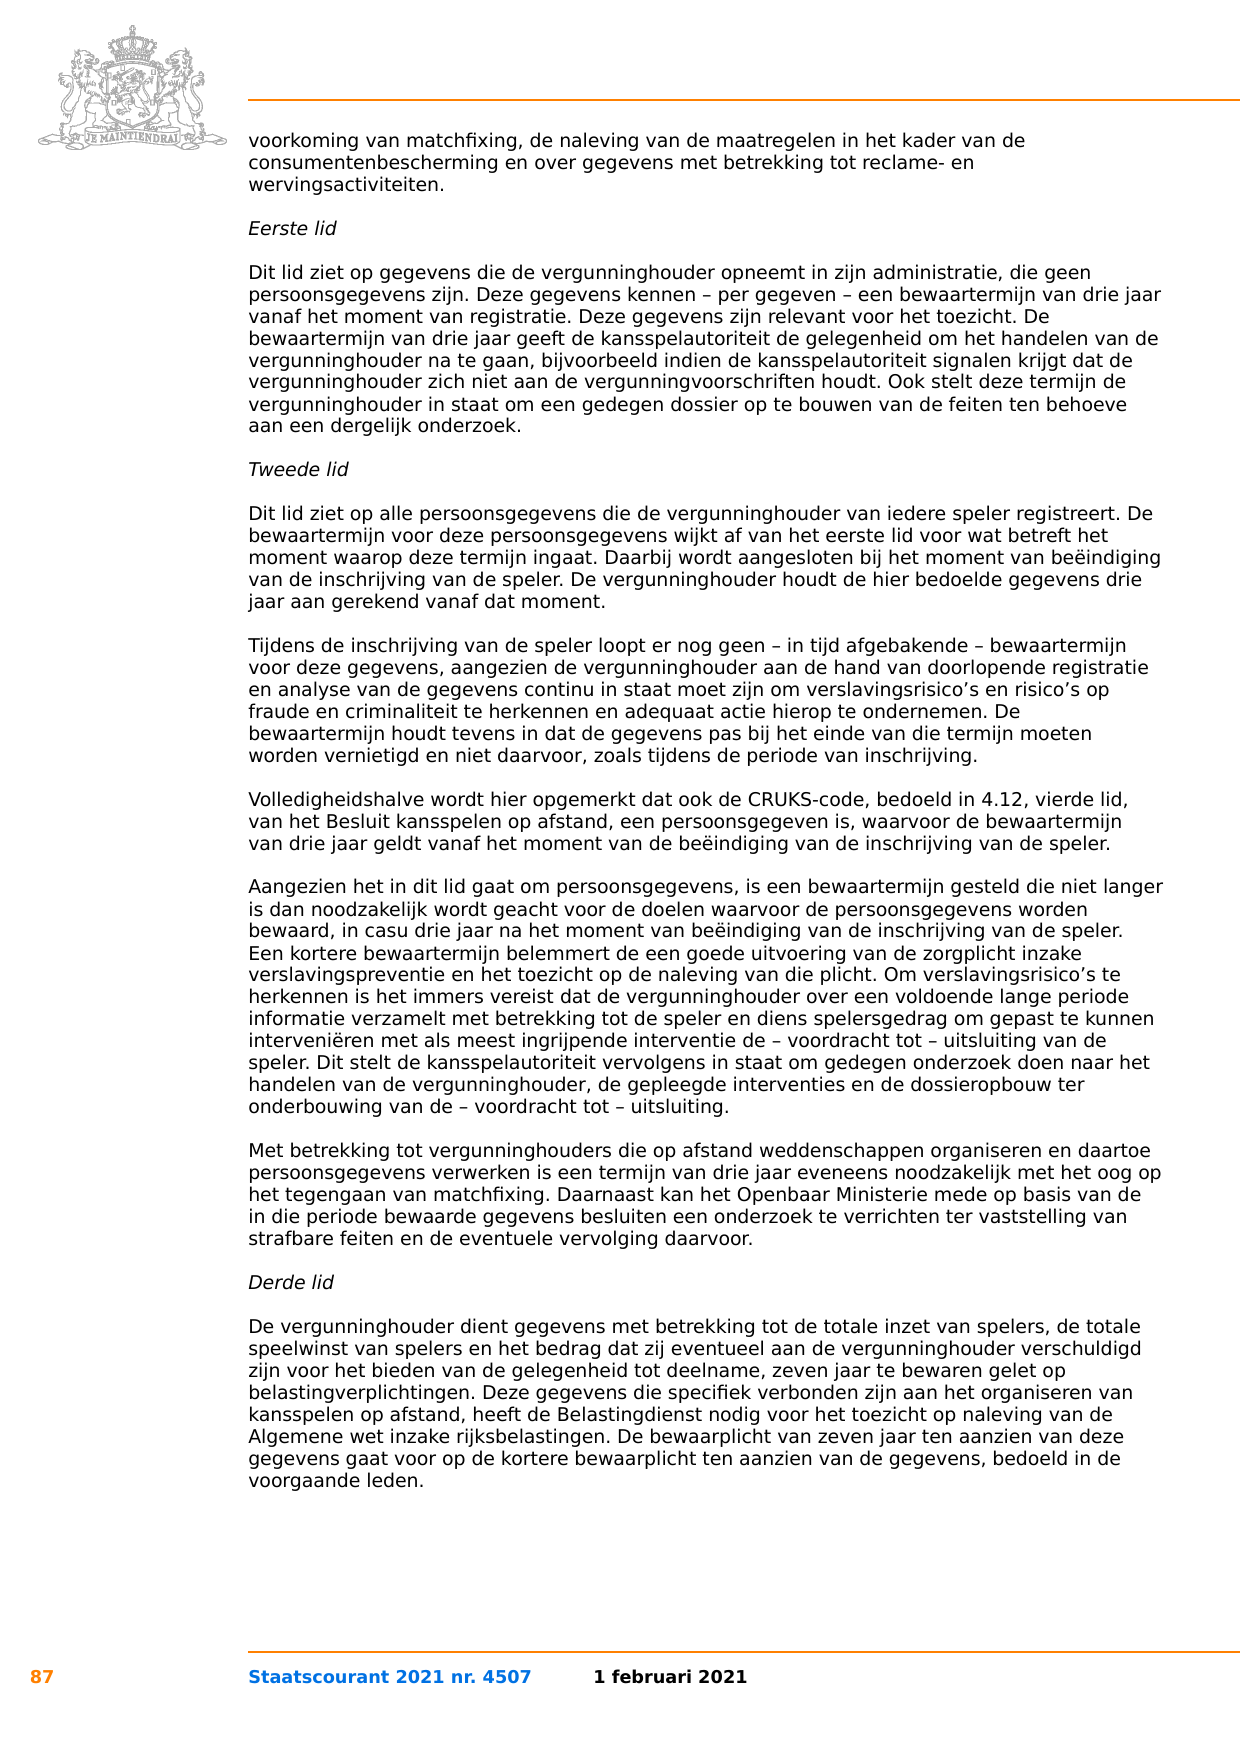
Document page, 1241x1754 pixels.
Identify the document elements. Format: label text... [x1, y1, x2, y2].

text Tijdens de inschrijving van de speler loopt er nog geen – in tijd afgebakende – bewaartermijn voor deze gegevens, aangezien de vergunninghouder aan de hand van doorlopende registratie en analyse van de gegevens continu in staat moet zijn om verslavingsrisico’s en risico’s op fraude en criminaliteit te herkennen en adequaat actie hierop te ondernemen. De bewaartermijn houdt tevens in dat de gegevens pas bij het einde van die termijn moeten worden vernietigd en niet daarvoor, zoals tijdens de periode van inschrijving. [248, 635, 1163, 767]
text De vergunninghouder dient gegevens met betrekking tot de totale inzet van spelers, de totale speelwinst van spelers en het bedrag dat zij eventueel aan de vergunninghouder verschuldigd zijn voor het bieden van de gelegenheid tot deelname, zeven jaar te bewaren gelet op belastingverplichtingen. Deze gegevens die specifiek verbonden zijn aan het organiseren van kansspelen op afstand, heeft de Belastingdienst nodig voor het toezicht op naleving van de Algemene wet inzake rijksbelastingen. De bewaarplicht van zeven jaar ten aanzien van deze gegevens gaat voor op de kortere bewaarplicht ten aanzien van de gegevens, bedoeld in de voorgaande leden. [248, 1316, 1163, 1492]
subtitle Derde lid [248, 1272, 1163, 1294]
text Dit lid ziet op gegevens die de vergunninghouder opneemt in zijn administratie, die geen persoonsgegevens zijn. Deze gegevens kennen – per gegeven – een bewaartermijn van drie jaar vanaf het moment van registratie. Deze gegevens zijn relevant voor het toezicht. De bewaartermijn van drie jaar geeft de kansspelautoriteit de gelegenheid om het handelen van de vergunninghouder na te gaan, bijvoorbeeld indien de kansspelautoriteit signalen krijgt dat de vergunninghouder zich niet aan de vergunningvoorschriften houdt. Ook stelt deze termijn de vergunninghouder in staat om een gedegen dossier op te bouwen van de feiten ten behoeve aan een dergelijk onderzoek. [248, 262, 1163, 437]
subtitle Eerste lid [248, 218, 1163, 240]
text Met betrekking tot vergunninghouders die op afstand weddenschappen organiseren en daartoe persoonsgegevens verwerken is een termijn van drie jaar eveneens noodzakelijk met het oog op het tegengaan van matchfixing. Daarnaast kan het Openbaar Ministerie mede op basis van de in die periode bewaarde gegevens besluiten een onderzoek te verrichten ter vaststelling van strafbare feiten en de eventuele vervolging daarvoor. [248, 1140, 1163, 1250]
subtitle Tweede lid [248, 459, 1163, 481]
picture [38, 25, 227, 150]
text Dit lid ziet op alle persoonsgegevens die de vergunninghouder van iedere speler registreert. De bewaartermijn voor deze persoonsgegevens wijkt af van het eerste lid voor wat betreft het moment waarop deze termijn ingaat. Daarbij wordt aangesloten bij het moment van beëindiging van de inschrijving van de speler. De vergunninghouder houdt de hier bedoelde gegevens drie jaar aan gerekend vanaf dat moment. [248, 503, 1163, 613]
text Volledigheidshalve wordt hier opgemerkt dat ook de CRUKS-code, bedoeld in 4.12, vierde lid, van het Besluit kansspelen op afstand, een persoonsgegeven is, waarvoor de bewaartermijn van drie jaar geldt vanaf het moment van de beëindiging van de inschrijving van de speler. [248, 789, 1163, 854]
text voorkoming van matchfixing, de naleving van de maatregelen in het kader van de consumentenbescherming en over gegevens met betrekking tot reclame- en wervingsactiviteiten. [248, 130, 1163, 196]
text Aangezien het in dit lid gaat om persoonsgegevens, is een bewaartermijn gesteld die niet langer is dan noodzakelijk wordt geacht voor de doelen waarvoor de persoonsgegevens worden bewaard, in casu drie jaar na het moment van beëindiging van de inschrijving van de speler. Een kortere bewaartermijn belemmert de een goede uitvoering van de zorgplicht inzake verslavingspreventie en het toezicht op de naleving van die plicht. Om verslavingsrisico’s te herkennen is het immers vereist dat de vergunninghouder over een voldoende lange periode informatie verzamelt met betrekking tot de speler en diens spelersgedrag om gepast te kunnen interveniëren met als meest ingrijpende interventie de – voordracht tot – uitsluiting van de speler. Dit stelt de kansspelautoriteit vervolgens in staat om gedegen onderzoek doen naar het handelen van de vergunninghouder, de gepleegde interventies en de dossieropbouw ter onderbouwing van de – voordracht tot – uitsluiting. [248, 876, 1163, 1118]
